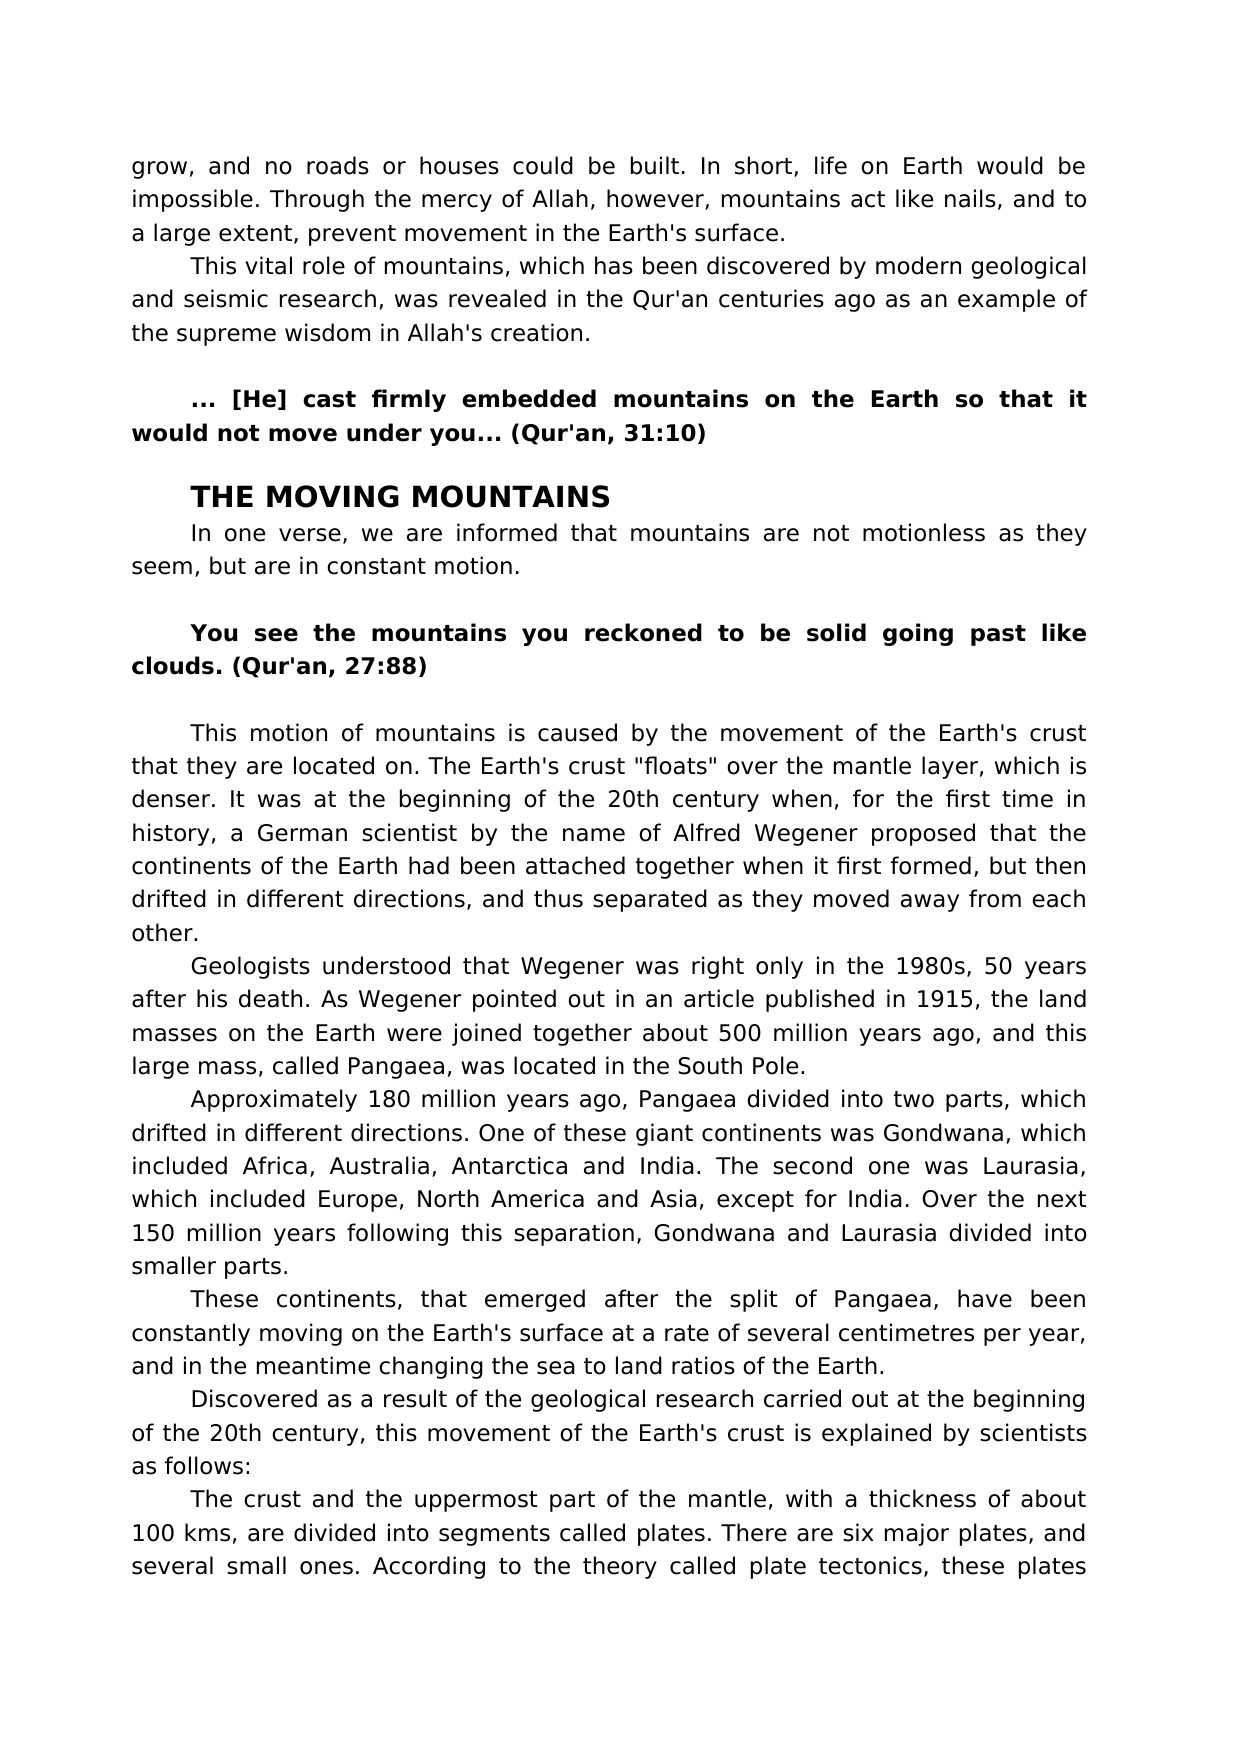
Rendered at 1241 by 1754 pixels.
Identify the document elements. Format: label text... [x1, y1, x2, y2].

text This motion of mountains is caused by the movement of the Earth's crust that they are located on. The Earth's crust "floats" over the mantle layer, which is denser. It was at the beginning of the 20th century when, for the first time in history, a German scientist by the name of Alfred Wegener proposed that the continents of the Earth had been attached together when it first formed, but then drifted in different directions, and thus separated as they moved away from each other. [131, 714, 1088, 948]
text These continents, that emerged after the split of Pangaea, have been constantly moving on the Earth's surface at a rate of several centimetres per year, and in the meantime changing the sea to land ratios of the Earth. [131, 1281, 1088, 1381]
text The crust and the uppermost part of the mantle, with a thickness of about 100 kms, are divided into segments called plates. There are six major plates, and several small ones. According to the theory called plate tectonics, these plates [131, 1481, 1088, 1581]
text Geologists understood that Wegener was right only in the 1980s, 50 years after his death. As Wegener pointed out in an article published in 1915, the land masses on the Earth were joined together about 500 million years ago, and this large mass, called Pangaea, was located in the South Pole. [131, 948, 1088, 1081]
text You see the mountains you reckoned to be solid going past like clouds. (Qur'an, 27:88) [131, 614, 1088, 681]
text grow, and no roads or houses could be built. In short, life on Earth would be impossible. Through the mercy of Allah, however, mountains act like nails, and to a large extent, prevent movement in the Earth's surface. [131, 148, 1088, 248]
text In one verse, we are informed that mountains are not motionless as they seem, but are in constant motion. [131, 514, 1088, 581]
text ... [He] cast firmly embedded mountains on the Earth so that it would not move under you... (Qur'an, 31:10) [131, 381, 1088, 448]
text This vital role of mountains, which has been discovered by modern geological and seismic research, was revealed in the Qur'an centuries ago as an example of the supreme wisdom in Allah's creation. [131, 248, 1088, 348]
text THE MOVING MOUNTAINS [131, 481, 1088, 514]
text Approximately 180 million years ago, Pangaea divided into two parts, which drifted in different directions. One of these giant continents was Gondwana, which included Africa, Australia, Antarctica and India. The second one was Laurasia, which included Europe, North America and Asia, except for India. Over the next 150 million years following this separation, Gondwana and Laurasia divided into smaller parts. [131, 1081, 1088, 1281]
text Discovered as a result of the geological research carried out at the beginning of the 20th century, this movement of the Earth's crust is explained by scientists as follows: [131, 1381, 1088, 1481]
